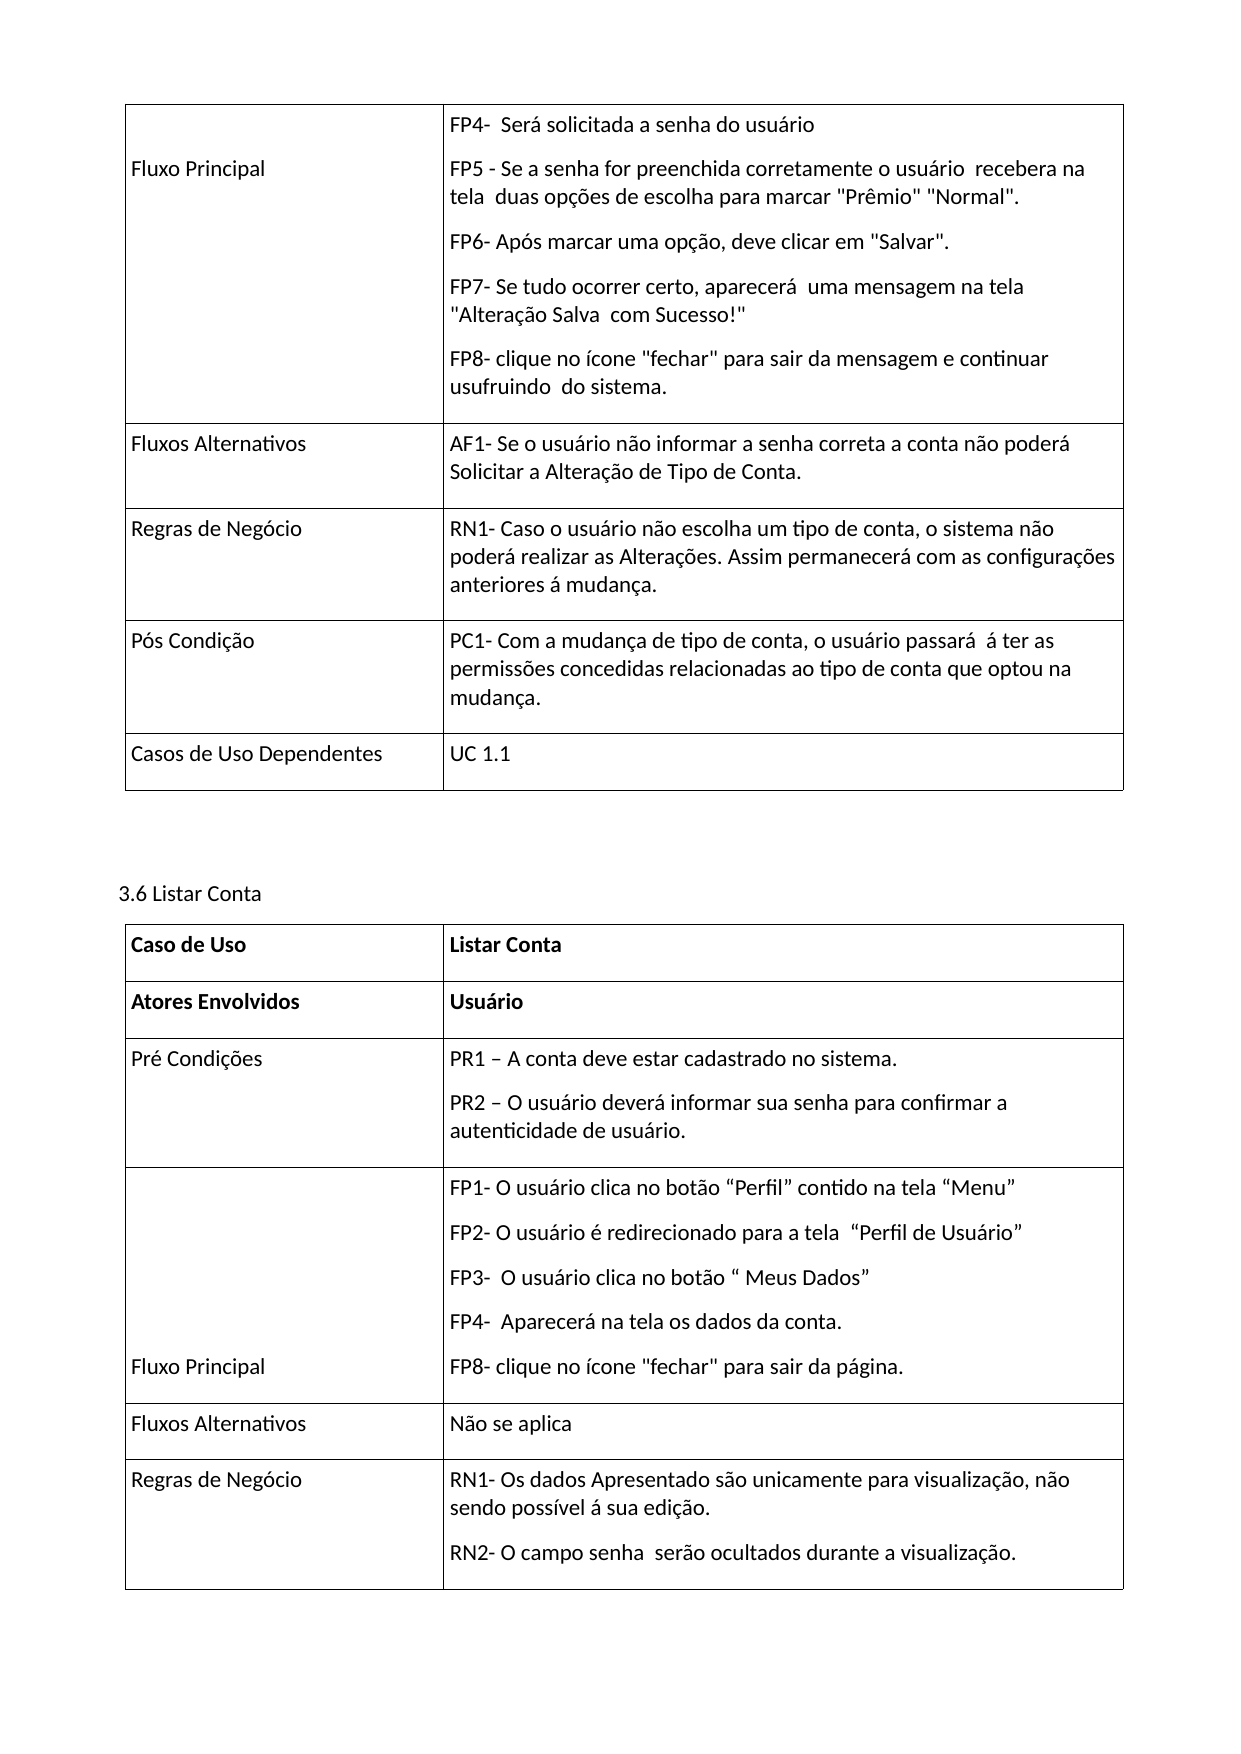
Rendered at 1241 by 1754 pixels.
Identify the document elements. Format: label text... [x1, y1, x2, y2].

table_header Listar Conta [444, 925, 1123, 981]
table_cell Fluxos Alternativos [126, 1404, 443, 1459]
table_cell Usuário [444, 982, 1123, 1038]
table_cell FP1- O usuário clica no botão “Perfil” contido na tela “Menu” FP2- O usuário é redirecionado para a tela “Perfil de Usuário” FP3- O usuário clica no botão “ Meus Dados” FP4- Aparecerá na tela os dados da conta. FP8- clique no ícone "fechar" para sair da página. [444, 1168, 1123, 1402]
table_cell Fluxo Principal [126, 105, 443, 423]
table_cell Pré Condições [126, 1039, 443, 1167]
table_cell PC1- Com a mudança de tipo de conta, o usuário passará á ter as permissões concedidas relacionadas ao tipo de conta que optou na mudança. [444, 621, 1123, 733]
table_cell Fluxo Principal [126, 1168, 443, 1402]
table_cell Casos de Uso Dependentes [126, 734, 443, 790]
table_cell AF1- Se o usuário não informar a senha correta a conta não poderá Solicitar a Alteração de Tipo de Conta. [444, 424, 1123, 508]
table_cell Atores Envolvidos [126, 982, 443, 1038]
table_cell Não se aplica [444, 1404, 1123, 1459]
table_cell RN1- Os dados Apresentado são unicamente para visualização, não sendo possível á sua edição. RN2- O campo senha serão ocultados durante a visualização. [444, 1460, 1123, 1588]
table_cell RN1- Caso o usuário não escolha um tipo de conta, o sistema não poderá realizar as Alterações. Assim permanecerá com as configurações anteriores á mudança. [444, 509, 1123, 620]
table_cell Fluxos Alternativos [126, 424, 443, 508]
table_cell FP4- Será solicitada a senha do usuário FP5 - Se a senha for preenchida corretamente o usuário recebera na tela duas opções de escolha para marcar "Prêmio" "Normal". FP6- Após marcar uma opção, deve clicar em "Salvar". FP7- Se tudo ocorrer certo, aparecerá uma mensagem na tela "Alteração Salva com Sucesso!" FP8- clique no ícone "fechar" para sair da mensagem e continuar usufruindo do sistema. [444, 105, 1123, 423]
table_cell Pós Condição [126, 621, 443, 733]
table_cell Regras de Negócio [126, 1460, 443, 1588]
table_header Caso de Uso [126, 925, 443, 981]
table_cell Regras de Negócio [126, 509, 443, 620]
table_cell UC 1.1 [444, 734, 1123, 790]
table_cell PR1 – A conta deve estar cadastrado no sistema. PR2 – O usuário deverá informar sua senha para confirmar a autenticidade de usuário. [444, 1039, 1123, 1167]
text 3.6 Listar Conta [118, 879, 1122, 908]
